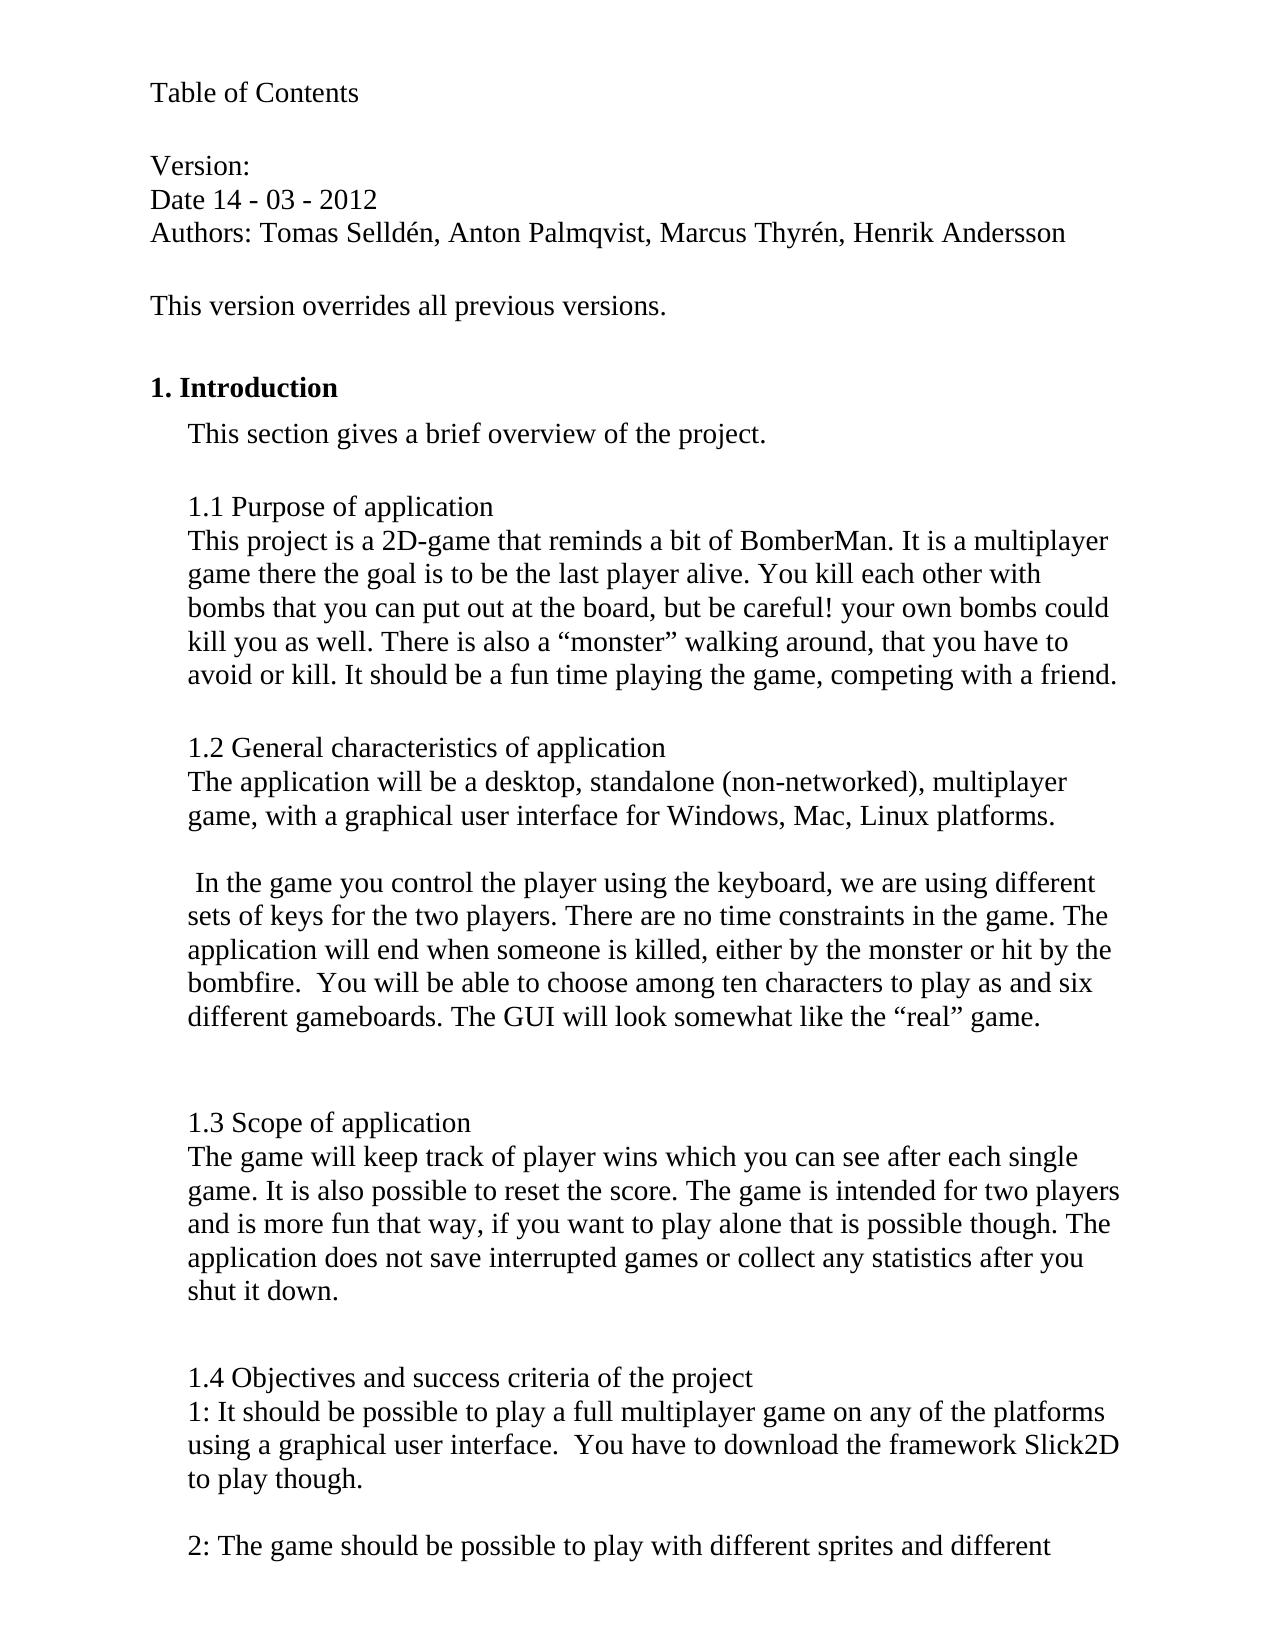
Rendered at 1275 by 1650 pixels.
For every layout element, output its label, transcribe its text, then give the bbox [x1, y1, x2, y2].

text 1.3 Scope of application The game will keep track of player wins which you can see after each single game. It is also possible to reset the score. The game is intended for two players and is more fun that way, if you want to play alone that is possible though. The application does not save interrupted games or collect any statistics after you shut it down. [187, 1066, 1125, 1307]
text In the game you control the player using the keyboard, we are using different sets of keys for the two players. There are no time constraints in the game. The application will end when someone is killed, either by the monster or hit by the bombfire. You will be able to choose among ten characters to play as and six different gameboards. The GUI will look somewhat like the “real” game. [187, 865, 1125, 1032]
text 1.4 Objectives and success criteria of the project 1: It should be possible to play a full multiplayer game on any of the platforms using a graphical user interface. You have to download the framework Slick2D to play though. [187, 1360, 1125, 1494]
text This section gives a brief overview of the project. 1.1 Purpose of application [187, 416, 1125, 523]
text This project is a 2D-game that reminds a bit of BomberMan. It is a multiplayer game there the goal is to be the last player alive. You kill each other with bombs that you can put out at the board, but be careful! your own bombs could kill you as well. There is also a “monster” walking around, that you have to avoid or kill. It should be a fun time playing the game, competing with a friend. [187, 523, 1125, 691]
text 1. Introduction [150, 322, 1125, 404]
text Table of Contents Version: Date 14 - 03 - 2012 Authors: Tomas Selldén, Anton Palmqvist, Marcus Thyrén, Henrik Andersson This version overrides all previous versions. [150, 75, 1125, 322]
text 1.2 General characteristics of application The application will be a desktop, standalone (non-networked), multiplayer game, with a graphical user interface for Windows, Mac, Linux platforms. [187, 691, 1125, 865]
text 2: The game should be possible to play with different sprites and different [187, 1528, 1125, 1561]
